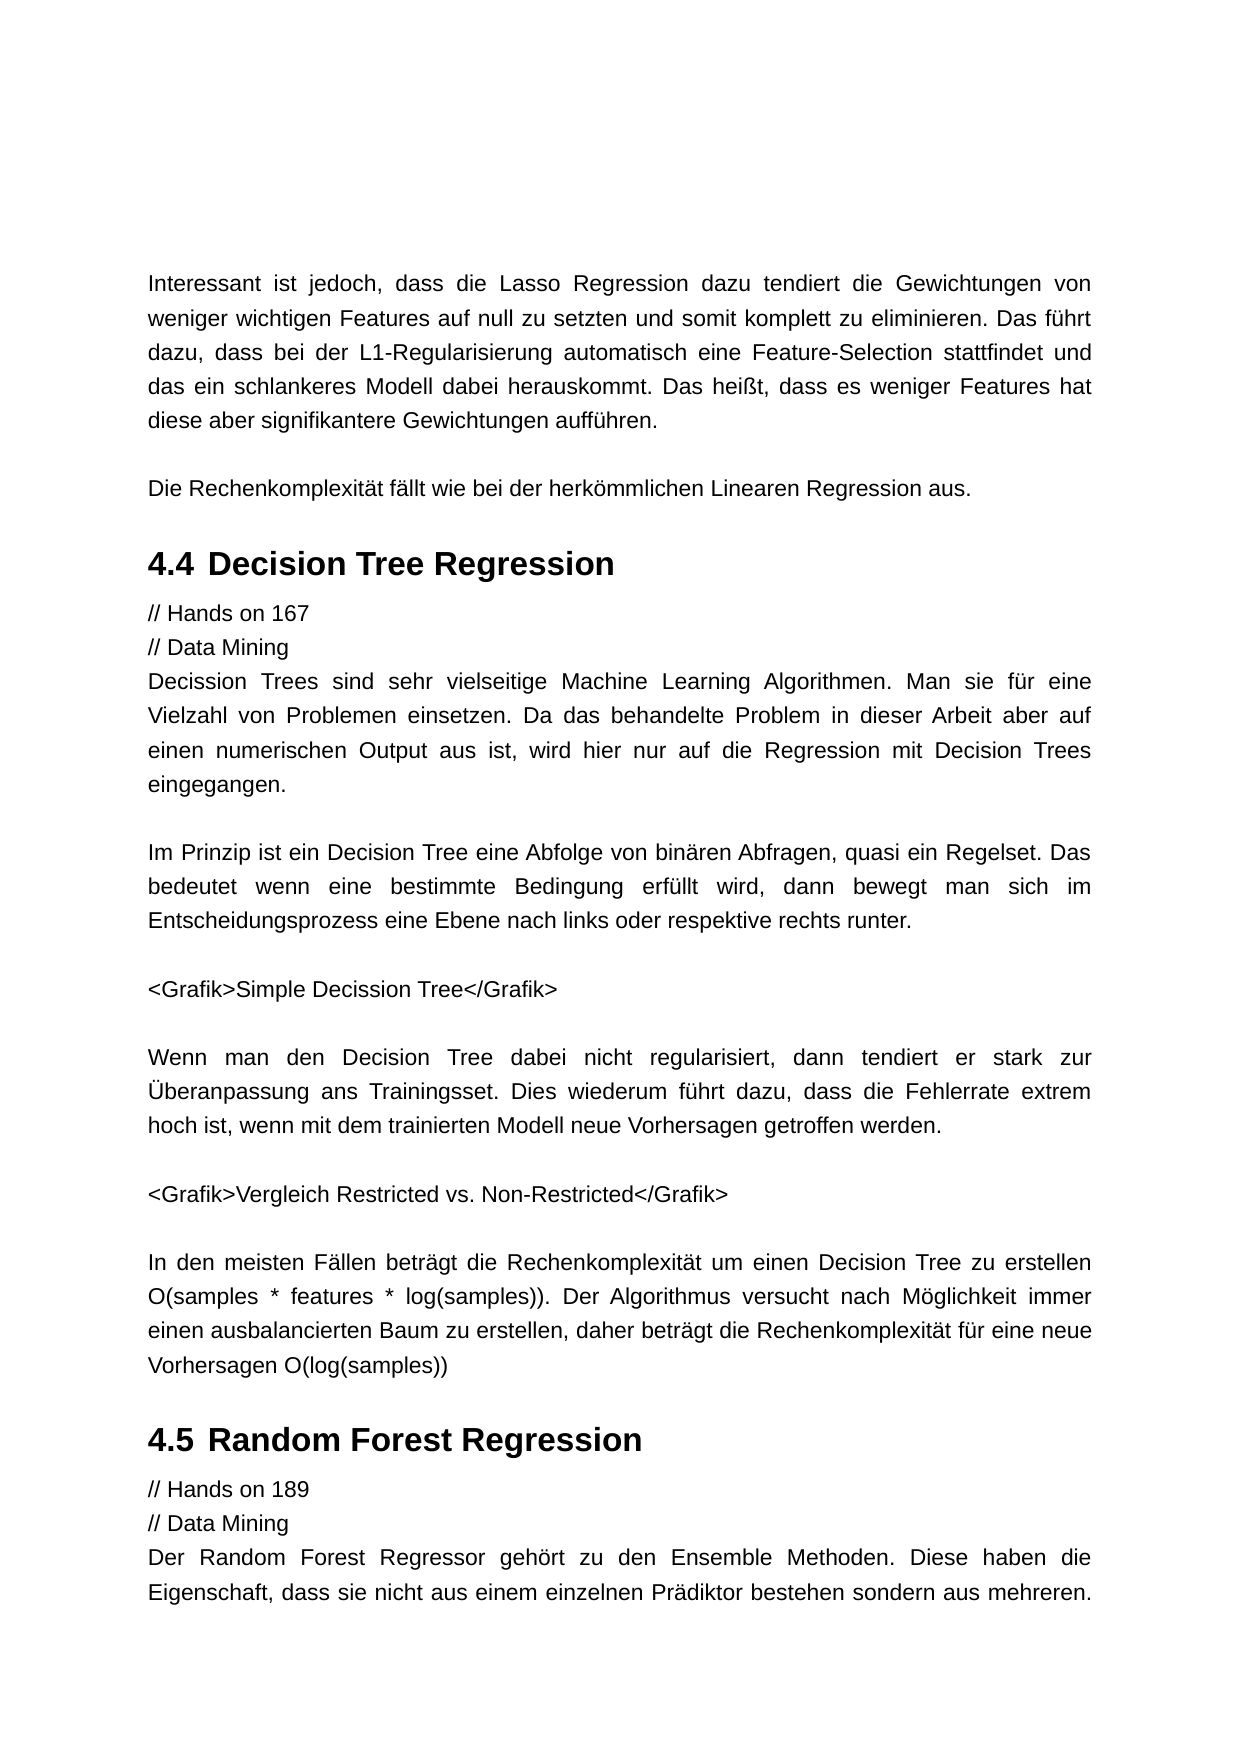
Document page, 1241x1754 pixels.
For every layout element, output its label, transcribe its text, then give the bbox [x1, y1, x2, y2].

text Decission Trees sind sehr vielseitige Machine Learning Algorithmen. Man sie für eine Vielzahl von Problemen einsetzen. Da das behandelte Problem in dieser Arbeit aber auf einen numerischen Output aus ist, wird hier nur auf die Regression mit Decision Trees eingegangen. [148, 668, 1092, 797]
text Interessant ist jedoch, dass die Lasso Regression dazu tendiert die Gewichtungen von weniger wichtigen Features auf null zu setzten und somit komplett zu eliminieren. Das führt dazu, dass bei der L1-Regularisierung automatisch eine Feature-Selection stattfindet und das ein schlankeres Modell dabei herauskommt. Das heißt, dass es weniger Features hat diese aber signifikantere Gewichtungen aufführen. [148, 270, 1092, 433]
text Wenn man den Decision Tree dabei nicht regularisiert, dann tendiert er stark zur Überanpassung ans Trainingsset. Dies wiederum führt dazu, dass die Fehlerrate extrem hoch ist, wenn mit dem trainierten Modell neue Vorhersagen getroffen werden. [148, 1044, 1092, 1139]
text Die Rechenkomplexität fällt wie bei der herkömmlichen Linearen Regression aus. [148, 475, 1092, 502]
text <Grafik>Simple Decission Tree</Grafik> [148, 976, 1092, 1002]
text // Hands on 189 [148, 1476, 1092, 1502]
subtitle Decision Tree Regression [148, 544, 1092, 582]
text // Data Mining [148, 1510, 1092, 1537]
text // Data Mining [148, 634, 1092, 660]
subtitle Random Forest Regression [148, 1420, 1092, 1458]
text Der Random Forest Regressor gehört zu den Ensemble Methoden. Diese haben die Eigenschaft, dass sie nicht aus einem einzelnen Prädiktor bestehen sondern aus mehreren. [148, 1544, 1092, 1605]
text Im Prinzip ist ein Decision Tree eine Abfolge von binären Abfragen, quasi ein Regelset. Das bedeutet wenn eine bestimmte Bedingung erfüllt wird, dann bewegt man sich im Entscheidungsprozess eine Ebene nach links oder respektive rechts runter. [148, 839, 1092, 934]
text In den meisten Fällen beträgt die Rechenkomplexität um einen Decision Tree zu erstellen O(samples * features * log(samples)). Der Algorithmus versucht nach Möglichkeit immer einen ausbalancierten Baum zu erstellen, daher beträgt die Rechenkomplexität für eine neue Vorhersagen O(log(samples)) [148, 1249, 1092, 1378]
text // Hands on 167 [148, 600, 1092, 626]
text <Grafik>Vergleich Restricted vs. Non-Restricted</Grafik> [148, 1181, 1092, 1207]
